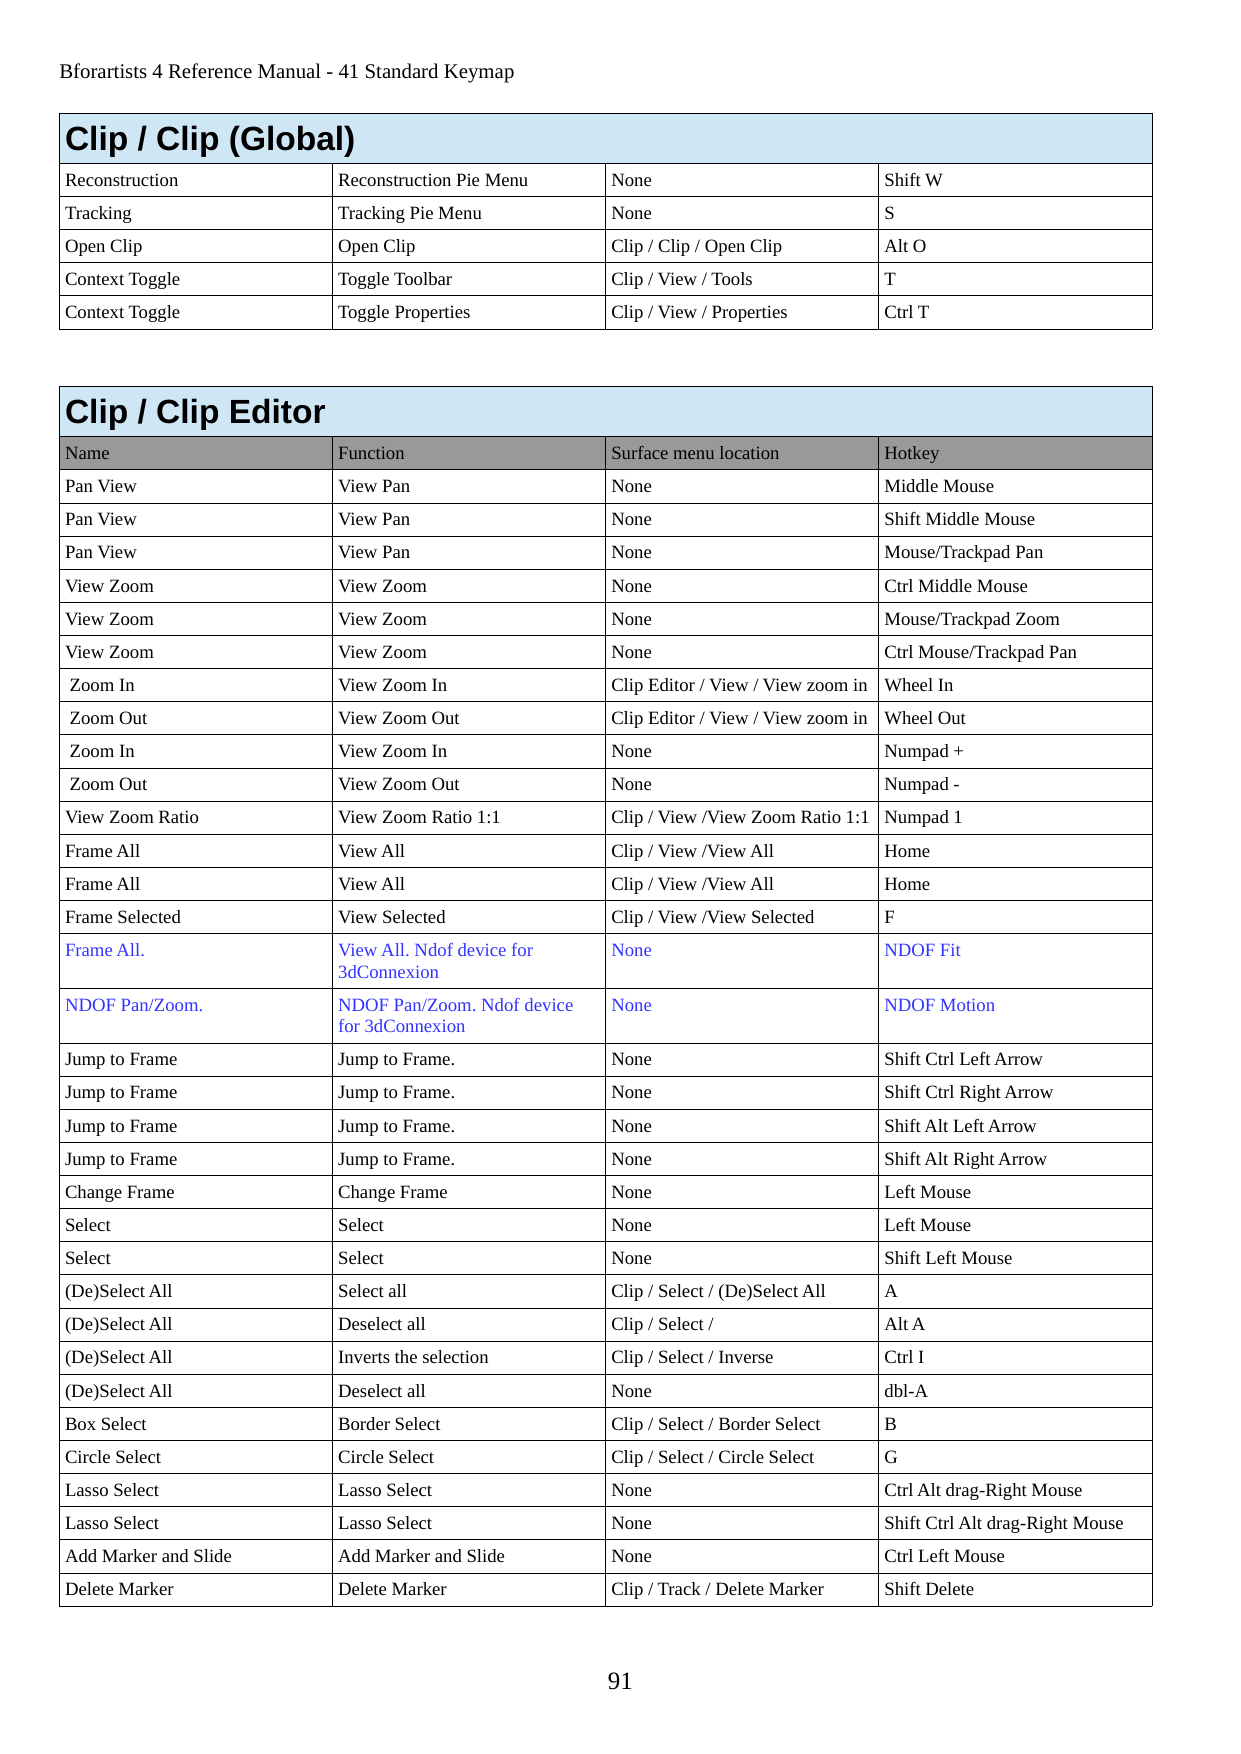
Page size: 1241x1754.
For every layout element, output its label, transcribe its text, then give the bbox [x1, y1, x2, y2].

table_cell Clip / View / Properties [606, 296, 878, 328]
table_cell Clip / Select / Inverse [606, 1342, 878, 1374]
table_cell None [606, 570, 878, 602]
table_cell Delete Marker [333, 1574, 605, 1606]
table_cell Clip / Track / Delete Marker [606, 1574, 878, 1606]
table_cell Ctrl Left Mouse [879, 1540, 1152, 1572]
table_cell G [879, 1441, 1152, 1473]
table_cell Tracking Pie Menu [333, 197, 605, 229]
table_cell Delete Marker [60, 1574, 332, 1606]
table_cell View All [333, 835, 605, 867]
table_cell Lasso Select [333, 1507, 605, 1539]
table_cell NDOF Pan/Zoom. Ndof device for 3dConnexion [333, 989, 605, 1042]
table_cell None [606, 1474, 878, 1506]
table_cell Shift W [879, 164, 1152, 196]
table_cell Ctrl I [879, 1342, 1152, 1374]
table_cell Toggle Toolbar [333, 263, 605, 295]
table_cell Shift Middle Mouse [879, 504, 1152, 536]
table_cell NDOF Pan/Zoom. [60, 989, 332, 1042]
table_cell Clip / Select / Circle Select [606, 1441, 878, 1473]
table_cell Wheel In [879, 669, 1152, 701]
table_cell None [606, 1077, 878, 1109]
table_cell Select [333, 1242, 605, 1274]
table_cell Ctrl Mouse/Trackpad Pan [879, 636, 1152, 668]
table_cell Ctrl Alt drag-Right Mouse [879, 1474, 1152, 1506]
table_cell T [879, 263, 1152, 295]
table_cell Box Select [60, 1408, 332, 1440]
table_cell Name [60, 437, 332, 469]
table_cell None [606, 1209, 878, 1241]
table_cell View Pan [333, 504, 605, 536]
table_cell Zoom In [60, 735, 332, 767]
table_cell Frame All. [60, 934, 332, 988]
table_cell Pan View [60, 470, 332, 502]
table_cell Jump to Frame [60, 1143, 332, 1175]
table_cell Jump to Frame [60, 1077, 332, 1109]
table_header Clip / Clip Editor [60, 387, 1152, 436]
table_cell Toggle Properties [333, 296, 605, 328]
table_cell None [606, 1044, 878, 1076]
table_cell Shift Alt Left Arrow [879, 1110, 1152, 1142]
table_cell None [606, 504, 878, 536]
table_cell View Zoom Ratio 1:1 [333, 802, 605, 834]
table_cell Function [333, 437, 605, 469]
table_cell None [606, 470, 878, 502]
table_cell View Zoom [333, 603, 605, 635]
table_cell Surface menu location [606, 437, 878, 469]
table_cell None [606, 636, 878, 668]
table_cell (De)Select All [60, 1342, 332, 1374]
table_cell View Pan [333, 537, 605, 569]
table_cell Numpad 1 [879, 802, 1152, 834]
table_cell Lasso Select [333, 1474, 605, 1506]
table_cell Reconstruction Pie Menu [333, 164, 605, 196]
table_cell Change Frame [60, 1176, 332, 1208]
table_cell Ctrl Middle Mouse [879, 570, 1152, 602]
table_cell Lasso Select [60, 1474, 332, 1506]
table_cell View Zoom [60, 570, 332, 602]
table_cell Numpad - [879, 769, 1152, 801]
table_cell Deselect all [333, 1375, 605, 1407]
table_cell View Selected [333, 901, 605, 933]
table_cell Circle Select [333, 1441, 605, 1473]
table_cell None [606, 537, 878, 569]
table_cell Open Clip [333, 230, 605, 262]
table_cell Open Clip [60, 230, 332, 262]
table_cell Deselect all [333, 1309, 605, 1341]
table_cell Pan View [60, 537, 332, 569]
table_cell Clip / Clip / Open Clip [606, 230, 878, 262]
table_cell None [606, 735, 878, 767]
table_cell Clip / View /View All [606, 868, 878, 900]
table_cell Clip / View /View Zoom Ratio 1:1 [606, 802, 878, 834]
table_cell Home [879, 835, 1152, 867]
table_cell None [606, 1176, 878, 1208]
table_header Clip / Clip (Global) [60, 114, 1152, 163]
table_cell Frame All [60, 868, 332, 900]
table_cell NDOF Motion [879, 989, 1152, 1042]
table_cell Add Marker and Slide [60, 1540, 332, 1572]
table_cell Frame Selected [60, 901, 332, 933]
table_cell Zoom Out [60, 769, 332, 801]
table_cell Shift Delete [879, 1574, 1152, 1606]
table_cell View Zoom In [333, 669, 605, 701]
table_cell None [606, 603, 878, 635]
table_cell A [879, 1275, 1152, 1307]
table_cell Jump to Frame. [333, 1143, 605, 1175]
table_cell Left Mouse [879, 1209, 1152, 1241]
table_cell None [606, 1375, 878, 1407]
table_cell Clip Editor / View / View zoom in [606, 669, 878, 701]
table_cell None [606, 1507, 878, 1539]
table_cell None [606, 1242, 878, 1274]
table_cell Alt O [879, 230, 1152, 262]
table_cell Clip / Select / Border Select [606, 1408, 878, 1440]
table_cell View All [333, 868, 605, 900]
table_cell (De)Select All [60, 1275, 332, 1307]
table_cell Clip / View / Tools [606, 263, 878, 295]
table_cell Jump to Frame. [333, 1110, 605, 1142]
table_cell dbl-A [879, 1375, 1152, 1407]
table_cell Clip Editor / View / View zoom in [606, 702, 878, 734]
table_cell B [879, 1408, 1152, 1440]
table_cell View Zoom [60, 603, 332, 635]
table_cell Numpad + [879, 735, 1152, 767]
table_cell Pan View [60, 504, 332, 536]
table_cell Context Toggle [60, 296, 332, 328]
table_cell View Zoom Ratio [60, 802, 332, 834]
table_cell Zoom In [60, 669, 332, 701]
table_cell Middle Mouse [879, 470, 1152, 502]
table_cell Add Marker and Slide [333, 1540, 605, 1572]
table_cell Select [60, 1209, 332, 1241]
table_cell Alt A [879, 1309, 1152, 1341]
table_cell View Zoom In [333, 735, 605, 767]
table_cell Shift Alt Right Arrow [879, 1143, 1152, 1175]
table_cell Jump to Frame [60, 1110, 332, 1142]
table_cell Mouse/Trackpad Zoom [879, 603, 1152, 635]
table_cell Border Select [333, 1408, 605, 1440]
table_cell Reconstruction [60, 164, 332, 196]
table_cell Jump to Frame. [333, 1044, 605, 1076]
table_cell Clip / View /View Selected [606, 901, 878, 933]
table_cell Wheel Out [879, 702, 1152, 734]
table_cell Shift Ctrl Left Arrow [879, 1044, 1152, 1076]
table_cell View Zoom [333, 570, 605, 602]
table_cell Circle Select [60, 1441, 332, 1473]
table_cell Change Frame [333, 1176, 605, 1208]
table_cell Clip / View /View All [606, 835, 878, 867]
table_cell Frame All [60, 835, 332, 867]
table_cell None [606, 769, 878, 801]
table_cell (De)Select All [60, 1375, 332, 1407]
table_cell Clip / Select / [606, 1309, 878, 1341]
table_cell None [606, 934, 878, 988]
table_cell None [606, 1143, 878, 1175]
table_cell (De)Select All [60, 1309, 332, 1341]
table_cell Context Toggle [60, 263, 332, 295]
table_cell Hotkey [879, 437, 1152, 469]
table_cell Shift Left Mouse [879, 1242, 1152, 1274]
table_cell Jump to Frame [60, 1044, 332, 1076]
table_cell Tracking [60, 197, 332, 229]
table_cell Select [60, 1242, 332, 1274]
table_cell View Pan [333, 470, 605, 502]
table_cell Home [879, 868, 1152, 900]
table_cell Select [333, 1209, 605, 1241]
table_cell Jump to Frame. [333, 1077, 605, 1109]
table_cell Ctrl T [879, 296, 1152, 328]
table_cell View All. Ndof device for 3dConnexion [333, 934, 605, 988]
table_cell None [606, 197, 878, 229]
table_cell Clip / Select / (De)Select All [606, 1275, 878, 1307]
table_cell Shift Ctrl Right Arrow [879, 1077, 1152, 1109]
table_cell Lasso Select [60, 1507, 332, 1539]
table_cell View Zoom [333, 636, 605, 668]
table_cell Zoom Out [60, 702, 332, 734]
table_cell Shift Ctrl Alt drag-Right Mouse [879, 1507, 1152, 1539]
table_cell Mouse/Trackpad Pan [879, 537, 1152, 569]
table_cell None [606, 989, 878, 1042]
table_cell View Zoom [60, 636, 332, 668]
table_cell NDOF Fit [879, 934, 1152, 988]
table_cell Select all [333, 1275, 605, 1307]
table_cell None [606, 1110, 878, 1142]
table_cell None [606, 164, 878, 196]
table_cell View Zoom Out [333, 769, 605, 801]
table_cell Inverts the selection [333, 1342, 605, 1374]
table_cell S [879, 197, 1152, 229]
table_cell None [606, 1540, 878, 1572]
table_cell View Zoom Out [333, 702, 605, 734]
table_cell Left Mouse [879, 1176, 1152, 1208]
table_cell F [879, 901, 1152, 933]
